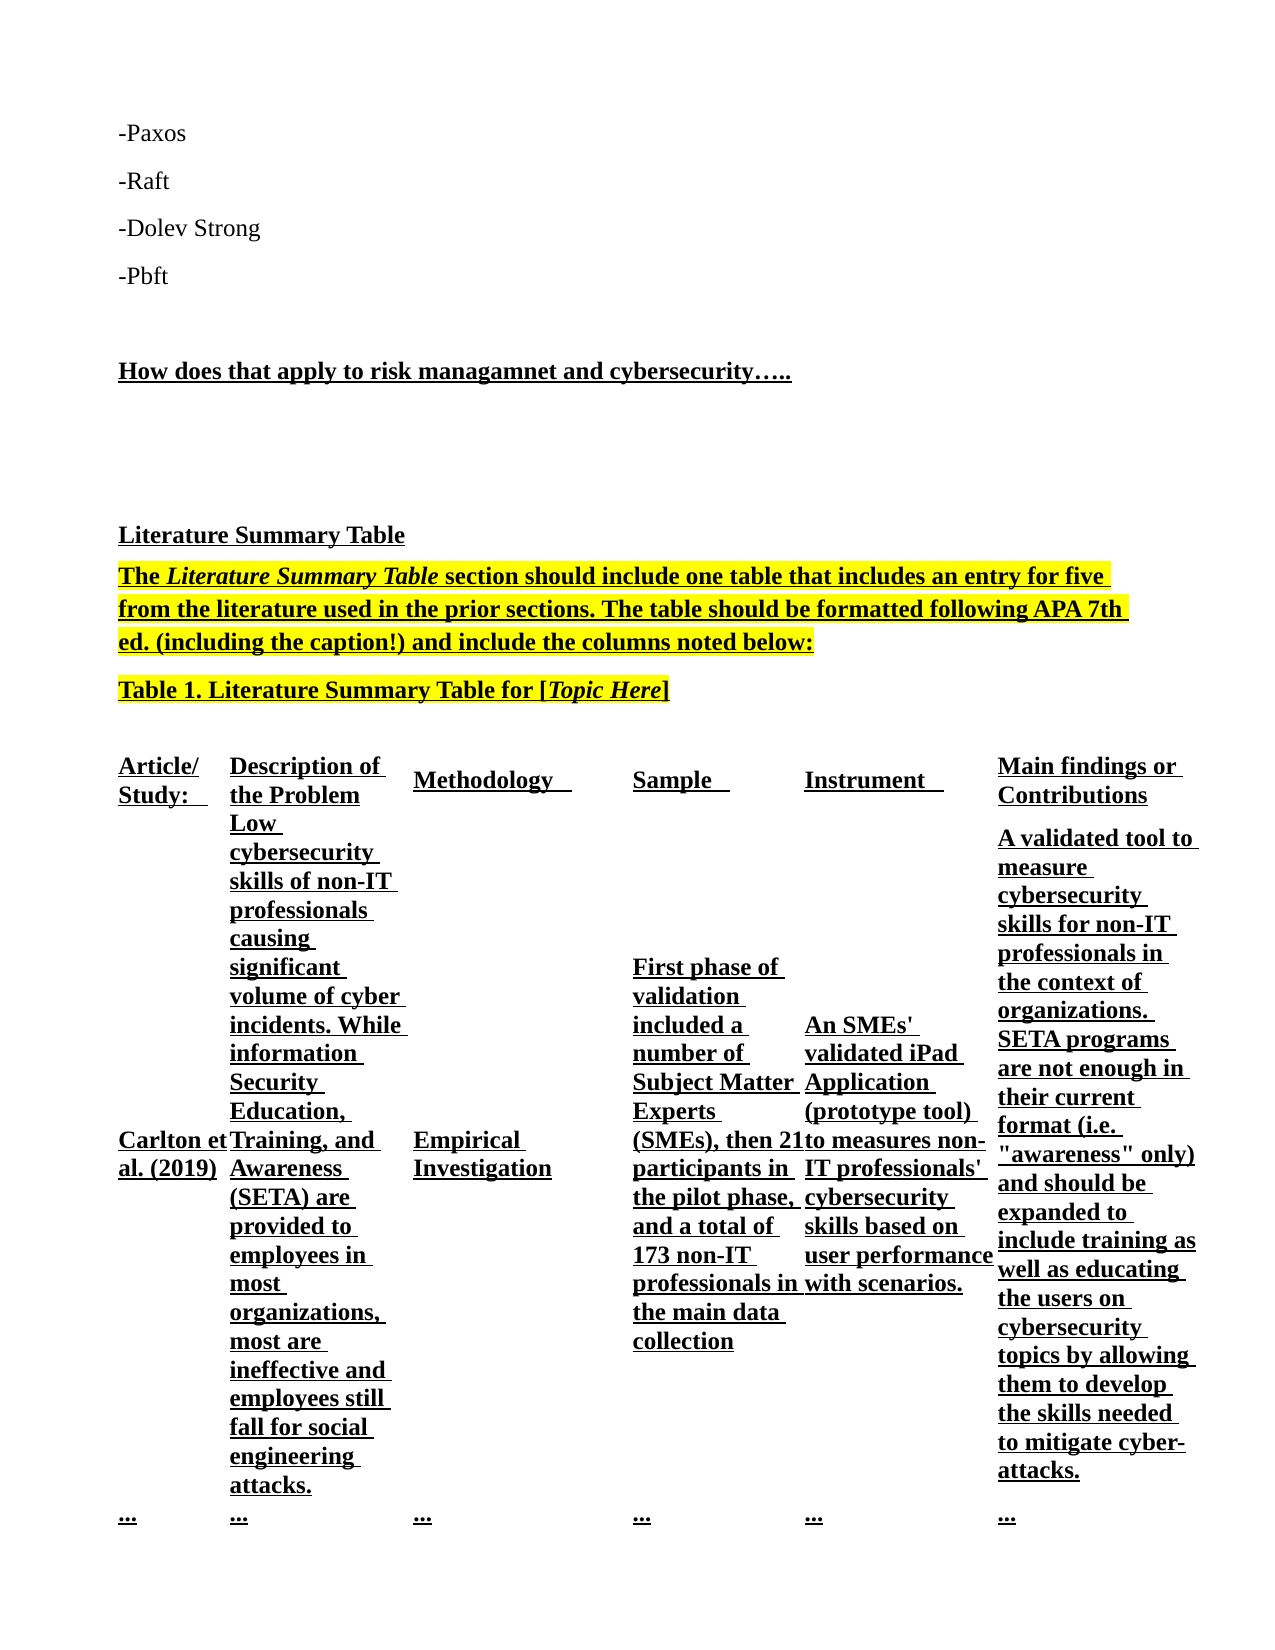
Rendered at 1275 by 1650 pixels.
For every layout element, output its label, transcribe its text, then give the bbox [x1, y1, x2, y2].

table_cell participants in the pilot phase, and a total of 173 non-IT professionals in [633, 1151, 804, 1293]
table_header Main findings or Contributions [998, 751, 1199, 808]
table_cell First phase of validation included a number of Subject Matter Experts (SMEs), then 21 [633, 809, 804, 1150]
text -Pbft [118, 261, 1157, 290]
table_cell ... [413, 1499, 632, 1527]
table_header Article/Study: [118, 751, 229, 808]
table_header Sample [633, 751, 804, 808]
text -Dolev Strong [118, 213, 1157, 242]
text -Raft [118, 166, 1157, 194]
table_cell the main data collection [633, 1295, 804, 1498]
text How does that apply to risk managamnet and cybersecurity….. [118, 356, 1157, 385]
table_cell ... [998, 1499, 1199, 1527]
table_cell ... [118, 1499, 229, 1527]
table_cell Empirical Investigation [413, 809, 632, 1498]
table_cell ... [804, 1499, 997, 1527]
table_header Methodology [413, 751, 632, 808]
table_header Instrument [804, 751, 997, 808]
text Table 1. Literature Summary Table for [Topic Here] [118, 675, 1157, 703]
subtitle Literature Summary Table [118, 520, 1157, 548]
text -Paxos [118, 118, 1157, 147]
table_cell Carlton et al. (2019) [118, 809, 229, 1498]
table_cell ... [633, 1499, 804, 1527]
table_cell ... [229, 1499, 413, 1527]
text The Literature Summary Table section should include one table that includes an entry for five from the literature used in the prior sections. The table should be formatted following APA 7th ed. (including the caption!) and include the columns noted below: [118, 561, 1157, 656]
table_cell Low cybersecurity skills of non-IT professionals causing significant volume of cyber incidents. While information Security Education, Training, and Awareness (SETA) are provided to employees in most organizations, most are ineffective and employees still fall for social engineering attacks. [229, 809, 413, 1498]
table_cell A validated tool to [998, 809, 1199, 848]
table_header Description of the Problem [229, 751, 413, 808]
table_cell measure cybersecurity skills for non-IT professionals in the context of organizations. SETA programs are not enough in their current format (i.e. "awareness" only) and should be expanded to include training as well as educating the users on cybersecurity topics by allowing them to develop the skills needed to mitigate cyber-attacks. [998, 849, 1199, 1498]
table_cell An SMEs' validated iPad Application (prototype tool) to measures non-IT professionals' cybersecurity skills based on user performance with scenarios. [804, 809, 997, 1498]
